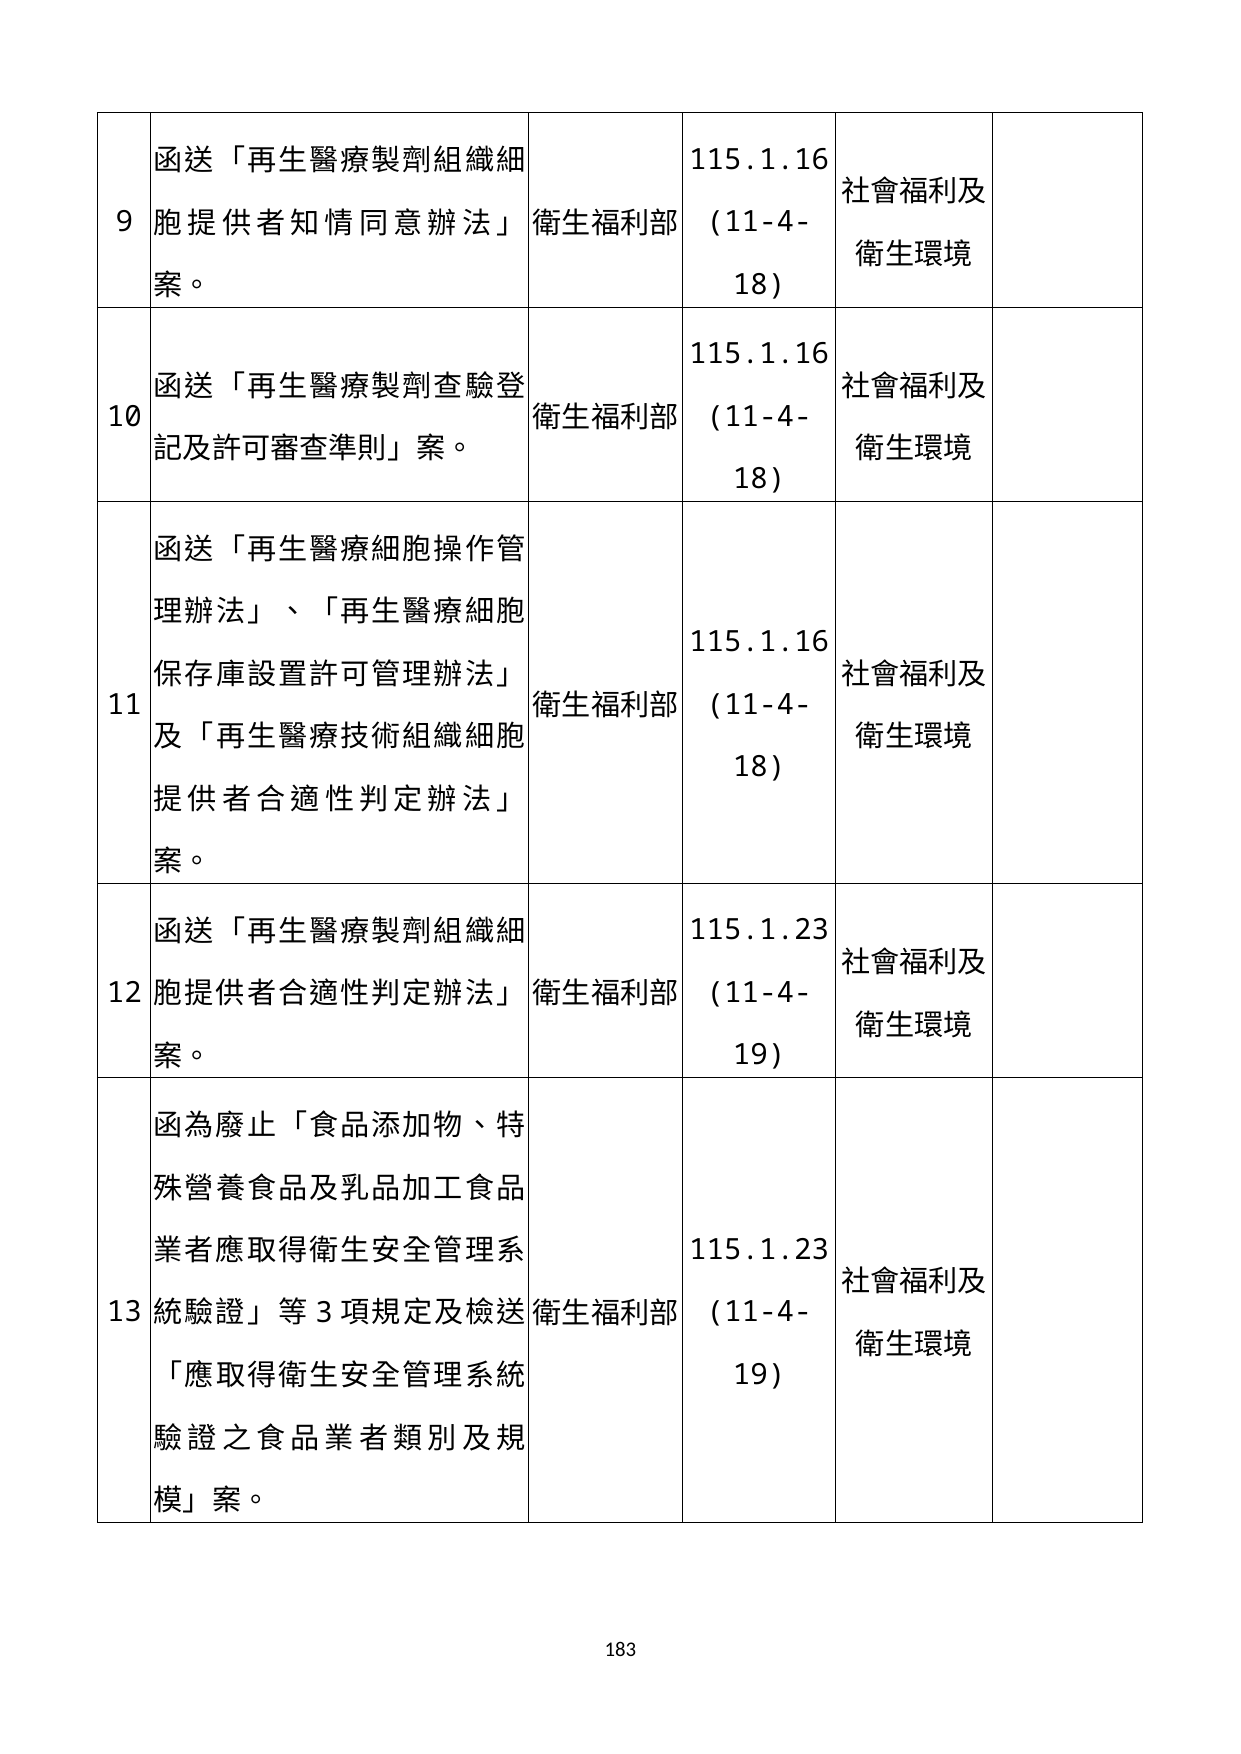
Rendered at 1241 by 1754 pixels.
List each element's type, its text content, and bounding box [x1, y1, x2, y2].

table_cell 函為廢止「食品添加物、特殊營養食品及乳品加工食品業者應取得衛生安全管理系統驗證」等3項規定及檢送「應取得衛生安全管理系統驗證之食品業者類別及規模」案。 [151, 1078, 528, 1522]
table_cell [98, 884, 150, 1077]
table_cell 社會福利及衛生環境 [836, 884, 992, 1077]
table_cell 115.1.16 (11-4-18) [683, 113, 835, 307]
table_cell [98, 1078, 150, 1522]
table_cell [993, 1078, 1142, 1522]
table_cell 社會福利及衛生環境 [836, 502, 992, 883]
table_cell 社會福利及衛生環境 [836, 1078, 992, 1522]
table_cell 函送「再生醫療製劑組織細胞提供者合適性判定辦法」案。 [151, 884, 528, 1077]
table_cell [98, 502, 150, 883]
table_cell 衛生福利部 [529, 884, 682, 1077]
table_cell 函送「再生醫療製劑組織細胞提供者知情同意辦法」案。 [151, 113, 528, 307]
table_cell 函送「再生醫療製劑查驗登記及許可審查準則」案。 [151, 308, 528, 501]
table_cell 社會福利及衛生環境 [836, 113, 992, 307]
table_cell 115.1.16 (11-4-18) [683, 502, 835, 883]
table_cell 函送「再生醫療細胞操作管理辦法」、「再生醫療細胞保存庫設置許可管理辦法」及「再生醫療技術組織細胞提供者合適性判定辦法」案。 [151, 502, 528, 883]
table_cell 衛生福利部 [529, 502, 682, 883]
table_cell [98, 113, 150, 307]
table_cell 115.1.23 (11-4-19) [683, 884, 835, 1077]
table_cell 社會福利及衛生環境 [836, 308, 992, 501]
table_cell 衛生福利部 [529, 113, 682, 307]
table_cell [993, 113, 1142, 307]
table_cell 衛生福利部 [529, 308, 682, 501]
table_cell 115.1.16 (11-4-18) [683, 308, 835, 501]
table_cell 115.1.23 (11-4-19) [683, 1078, 835, 1522]
table_cell [993, 502, 1142, 883]
table_cell 衛生福利部 [529, 1078, 682, 1522]
table_cell [993, 884, 1142, 1077]
table_cell [98, 308, 150, 501]
table_cell [993, 308, 1142, 501]
